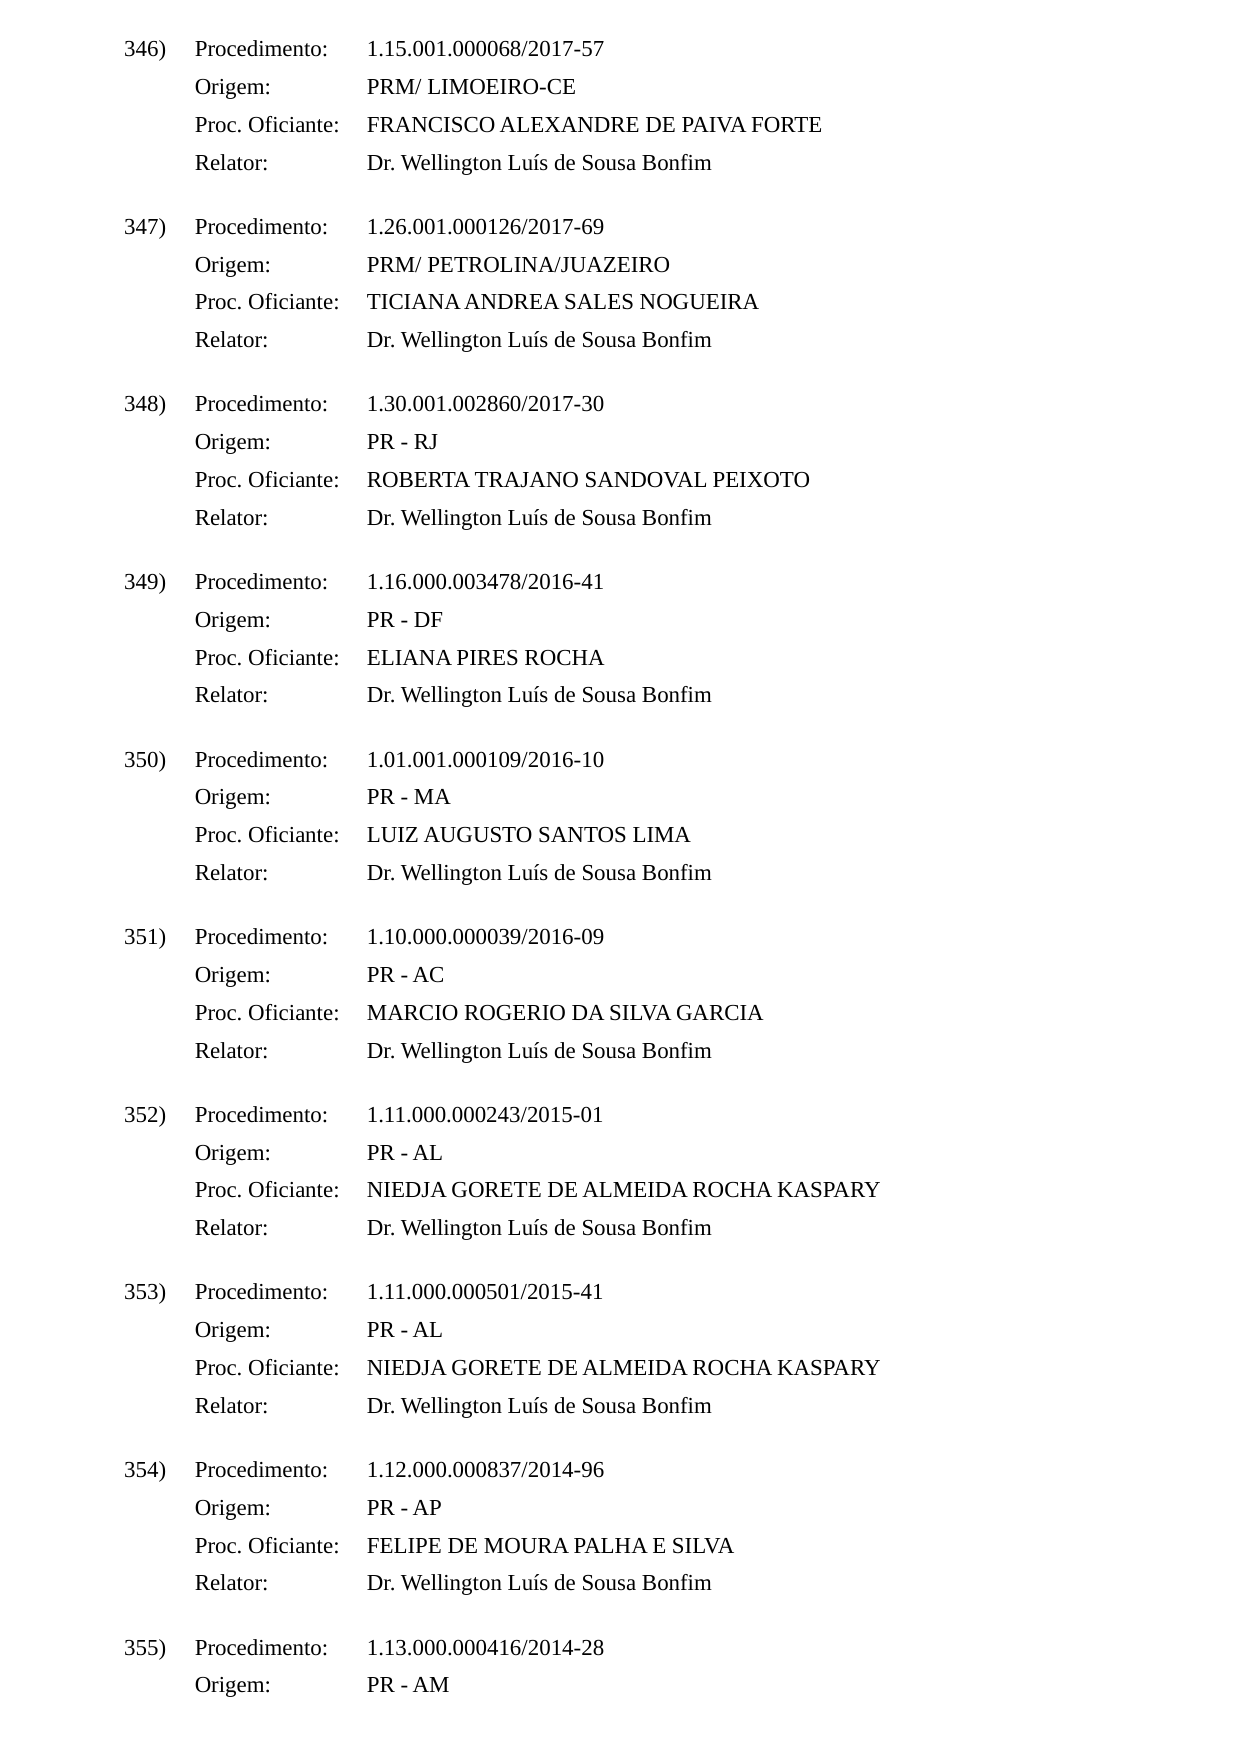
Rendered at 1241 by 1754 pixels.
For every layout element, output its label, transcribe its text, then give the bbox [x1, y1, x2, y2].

table_cell Dr. Wellington Luís de Sousa Bonfim [361, 498, 1122, 536]
table_cell [118, 105, 189, 143]
table_cell [118, 143, 189, 181]
table_cell Proc. Oficiante: [189, 638, 361, 676]
table_cell Relator: [189, 853, 361, 891]
table_cell [118, 955, 189, 993]
table_cell [118, 460, 189, 498]
table_header Procedimento: [189, 207, 361, 245]
table_cell [118, 1386, 189, 1424]
table_cell [118, 67, 189, 105]
table_cell [118, 245, 189, 283]
table_cell PR - MA [361, 778, 1122, 816]
table_cell [118, 423, 189, 460]
table_cell [118, 321, 189, 358]
table_cell ELIANA PIRES ROCHA [361, 638, 1122, 676]
table_cell Dr. Wellington Luís de Sousa Bonfim [361, 853, 1122, 891]
table_cell Origem: [189, 423, 361, 460]
table_cell FELIPE DE MOURA PALHA E SILVA [361, 1526, 1122, 1564]
table_cell MARCIO ROGERIO DA SILVA GARCIA [361, 993, 1122, 1031]
table_header Procedimento: [189, 385, 361, 422]
table_cell Proc. Oficiante: [189, 1526, 361, 1564]
table_cell [118, 1488, 189, 1526]
table_header 351) [118, 918, 189, 955]
table_cell Origem: [189, 778, 361, 816]
table_cell [118, 1311, 189, 1348]
table_cell Dr. Wellington Luís de Sousa Bonfim [361, 676, 1122, 713]
table_cell PR - AL [361, 1311, 1122, 1348]
table_cell [118, 638, 189, 676]
table_cell [118, 993, 189, 1031]
table_cell Origem: [189, 600, 361, 638]
table_cell Proc. Oficiante: [189, 1171, 361, 1208]
table_header 1.26.001.000126/2017-69 [361, 207, 1122, 245]
table_header 1.15.001.000068/2017-57 [361, 30, 1122, 67]
table_cell Dr. Wellington Luís de Sousa Bonfim [361, 1564, 1122, 1602]
table_header 1.10.000.000039/2016-09 [361, 918, 1122, 955]
table_cell [118, 778, 189, 816]
table_cell FRANCISCO ALEXANDRE DE PAIVA FORTE [361, 105, 1122, 143]
table_cell Origem: [189, 1311, 361, 1348]
table_cell [118, 853, 189, 891]
table_header Procedimento: [189, 740, 361, 778]
table_cell PRM/ LIMOEIRO-CE [361, 67, 1122, 105]
table_header Procedimento: [189, 1628, 361, 1666]
table_cell [118, 283, 189, 321]
table_header Procedimento: [189, 562, 361, 600]
table_cell [118, 600, 189, 638]
table_header 1.11.000.000501/2015-41 [361, 1273, 1122, 1311]
table_cell [118, 1564, 189, 1602]
table_cell Proc. Oficiante: [189, 993, 361, 1031]
table_cell LUIZ AUGUSTO SANTOS LIMA [361, 816, 1122, 853]
table_header 1.11.000.000243/2015-01 [361, 1095, 1122, 1133]
table_cell ROBERTA TRAJANO SANDOVAL PEIXOTO [361, 460, 1122, 498]
table_cell PR - AP [361, 1488, 1122, 1526]
table_header 353) [118, 1273, 189, 1311]
table_cell Relator: [189, 321, 361, 358]
table_cell [118, 1133, 189, 1171]
table_cell Relator: [189, 143, 361, 181]
table_cell PR - AC [361, 955, 1122, 993]
table_cell Relator: [189, 1386, 361, 1424]
table_header 354) [118, 1450, 189, 1488]
table_cell PR - AM [361, 1666, 1122, 1703]
table_cell Dr. Wellington Luís de Sousa Bonfim [361, 1386, 1122, 1424]
table_cell Origem: [189, 245, 361, 283]
table_header 1.01.001.000109/2016-10 [361, 740, 1122, 778]
table_cell Relator: [189, 1564, 361, 1602]
table_cell Origem: [189, 955, 361, 993]
table_header 1.13.000.000416/2014-28 [361, 1628, 1122, 1666]
table_cell Origem: [189, 1488, 361, 1526]
table_cell Origem: [189, 1133, 361, 1171]
table_header 1.16.000.003478/2016-41 [361, 562, 1122, 600]
table_cell Relator: [189, 1209, 361, 1246]
table_cell [118, 498, 189, 536]
table_header 348) [118, 385, 189, 422]
table_header 347) [118, 207, 189, 245]
table_header Procedimento: [189, 1095, 361, 1133]
table_cell [118, 1526, 189, 1564]
table_header 1.12.000.000837/2014-96 [361, 1450, 1122, 1488]
table_header Procedimento: [189, 30, 361, 67]
table_cell [118, 676, 189, 713]
table_cell Proc. Oficiante: [189, 1348, 361, 1386]
table_cell Dr. Wellington Luís de Sousa Bonfim [361, 1031, 1122, 1069]
table_cell PR - AL [361, 1133, 1122, 1171]
table_cell [118, 1171, 189, 1208]
table_cell Proc. Oficiante: [189, 460, 361, 498]
table_cell PR - RJ [361, 423, 1122, 460]
table_cell Relator: [189, 498, 361, 536]
table_cell Proc. Oficiante: [189, 816, 361, 853]
table_cell TICIANA ANDREA SALES NOGUEIRA [361, 283, 1122, 321]
table_cell [118, 1348, 189, 1386]
table_cell Relator: [189, 676, 361, 713]
table_header 346) [118, 30, 189, 67]
table_cell Dr. Wellington Luís de Sousa Bonfim [361, 143, 1122, 181]
table_header 1.30.001.002860/2017-30 [361, 385, 1122, 422]
table_cell Dr. Wellington Luís de Sousa Bonfim [361, 1209, 1122, 1246]
table_cell Relator: [189, 1031, 361, 1069]
table_cell [118, 1209, 189, 1246]
table_cell PR - DF [361, 600, 1122, 638]
table_cell Origem: [189, 67, 361, 105]
table_header 350) [118, 740, 189, 778]
table_header 352) [118, 1095, 189, 1133]
table_cell Proc. Oficiante: [189, 105, 361, 143]
table_header Procedimento: [189, 1450, 361, 1488]
table_header Procedimento: [189, 1273, 361, 1311]
table_cell Proc. Oficiante: [189, 283, 361, 321]
table_cell [118, 1031, 189, 1069]
table_cell [118, 1666, 189, 1703]
table_cell NIEDJA GORETE DE ALMEIDA ROCHA KASPARY [361, 1171, 1122, 1208]
table_cell [118, 816, 189, 853]
table_header 349) [118, 562, 189, 600]
table_cell Origem: [189, 1666, 361, 1703]
table_cell Dr. Wellington Luís de Sousa Bonfim [361, 321, 1122, 358]
table_cell NIEDJA GORETE DE ALMEIDA ROCHA KASPARY [361, 1348, 1122, 1386]
table_header Procedimento: [189, 918, 361, 955]
table_cell PRM/ PETROLINA/JUAZEIRO [361, 245, 1122, 283]
table_header 355) [118, 1628, 189, 1666]
